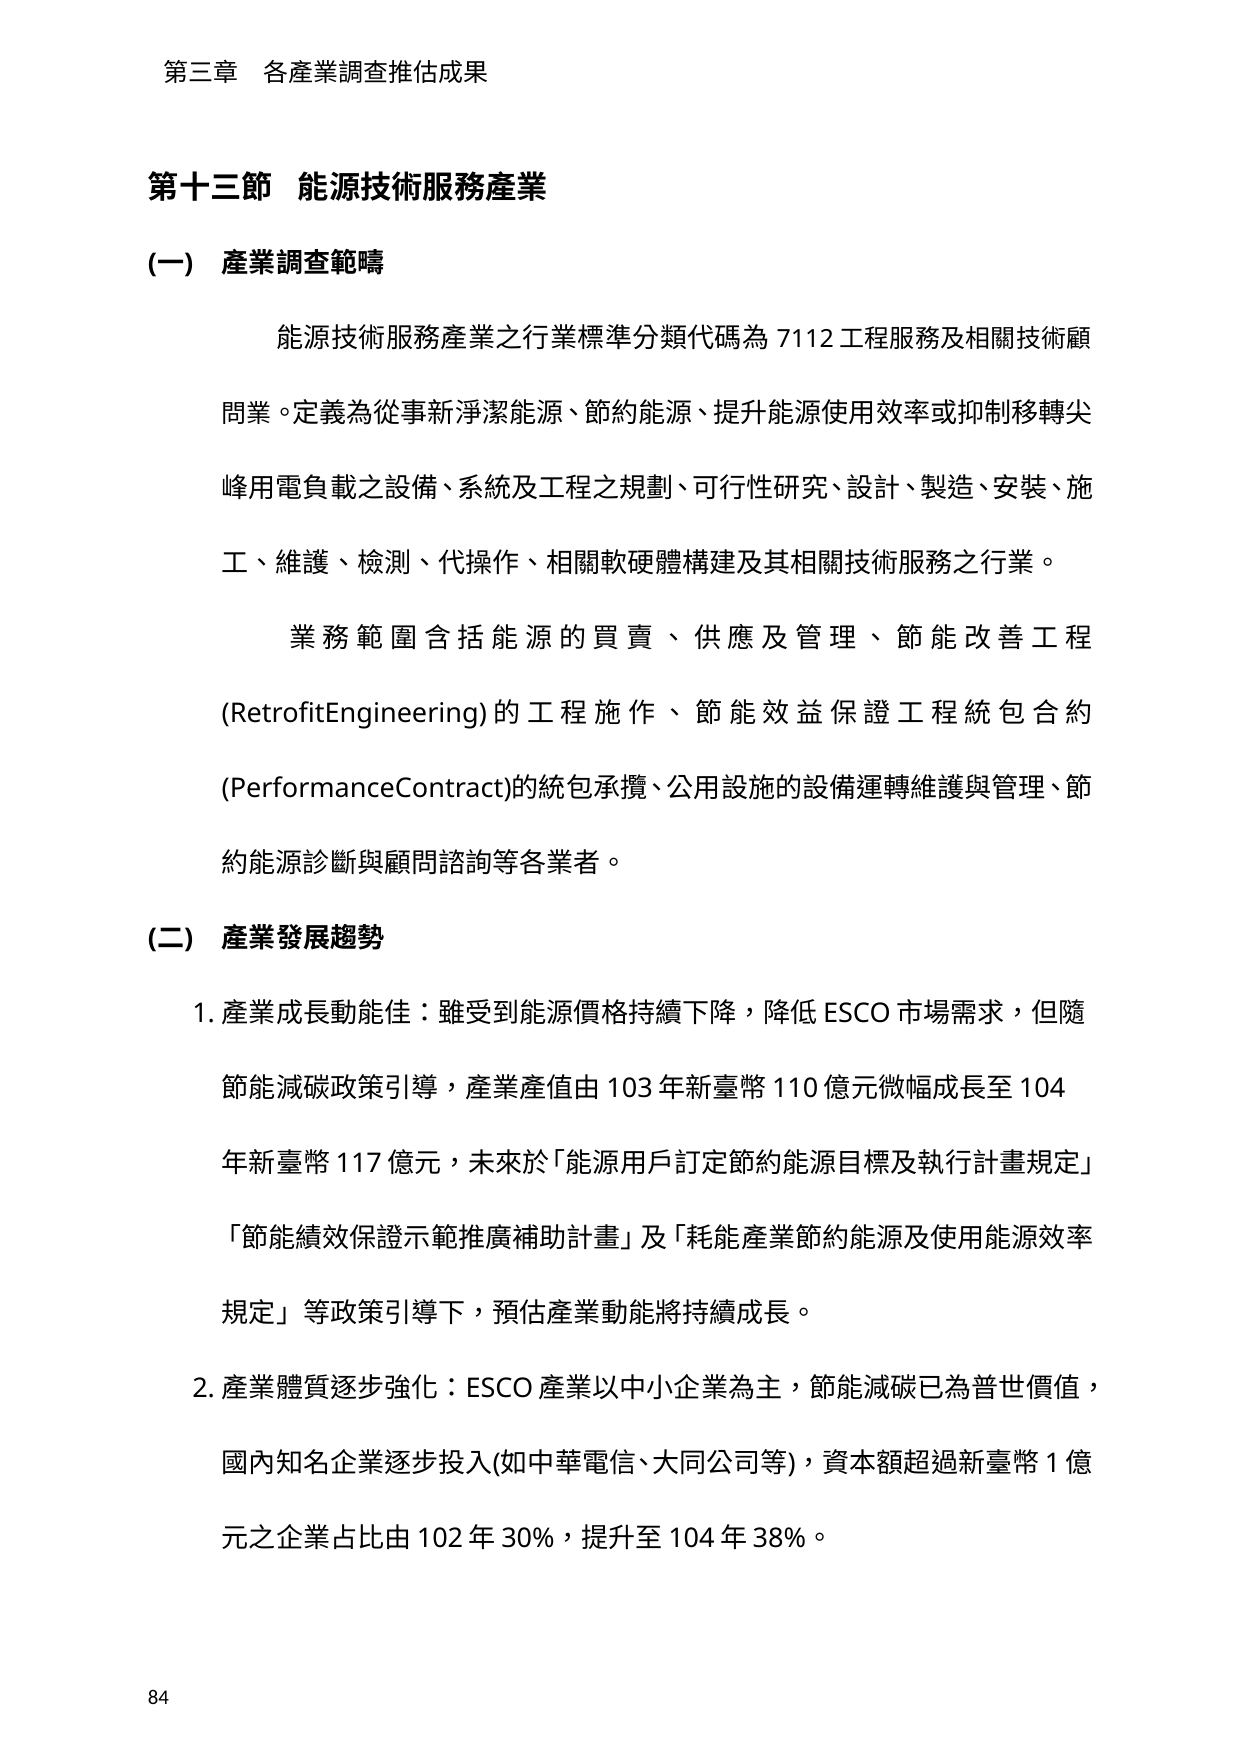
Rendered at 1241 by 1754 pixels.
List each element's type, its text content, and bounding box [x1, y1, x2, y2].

list 產業調查範疇 [148, 223, 1092, 298]
text 業務範圍含括能源的買賣、供應及管理、節能改善工程(RetrofitEngineering)的工程施作、節能效益保證工程統包合約(PerformanceContract)的統包承攬、公用設施的設備運轉維護與管理、節約能源診斷與顧問諮詢等各業者。 [221, 598, 1092, 898]
list 產業體質逐步強化：ESCO產業以中小企業為主，節能減碳已為普世價值，國內知名企業逐步投入(如中華電信、大同公司等)，資本額超過新臺幣1億元之企業占比由102年30%，提升至104年38%。 [192, 1348, 1092, 1573]
list 產業成長動能佳：雖受到能源價格持續下降，降低ESCO市場需求，但隨節能減碳政策引導，產業產值由103年新臺幣110億元微幅成長至104年新臺幣117億元，未來於「能源用戶訂定節約能源目標及執行計畫規定」、「節能績效保證示範推廣補助計畫」及「耗能產業節約能源及使用能源效率規定」等政策引導下，預估產業動能將持續成長。 [192, 973, 1092, 1348]
list 產業發展趨勢 [148, 898, 1092, 973]
text 能源技術服務產業之行業標準分類代碼為7112工程服務及相關技術顧問業。定義為從事新淨潔能源、節約能源、提升能源使用效率或抑制移轉尖峰用電負載之設備、系統及工程之規劃、可行性研究、設計、製造、安裝、施工、維護、檢測、代操作、相關軟硬體構建及其相關技術服務之行業。 [221, 298, 1092, 598]
subtitle 能源技術服務產業 [148, 148, 1092, 223]
